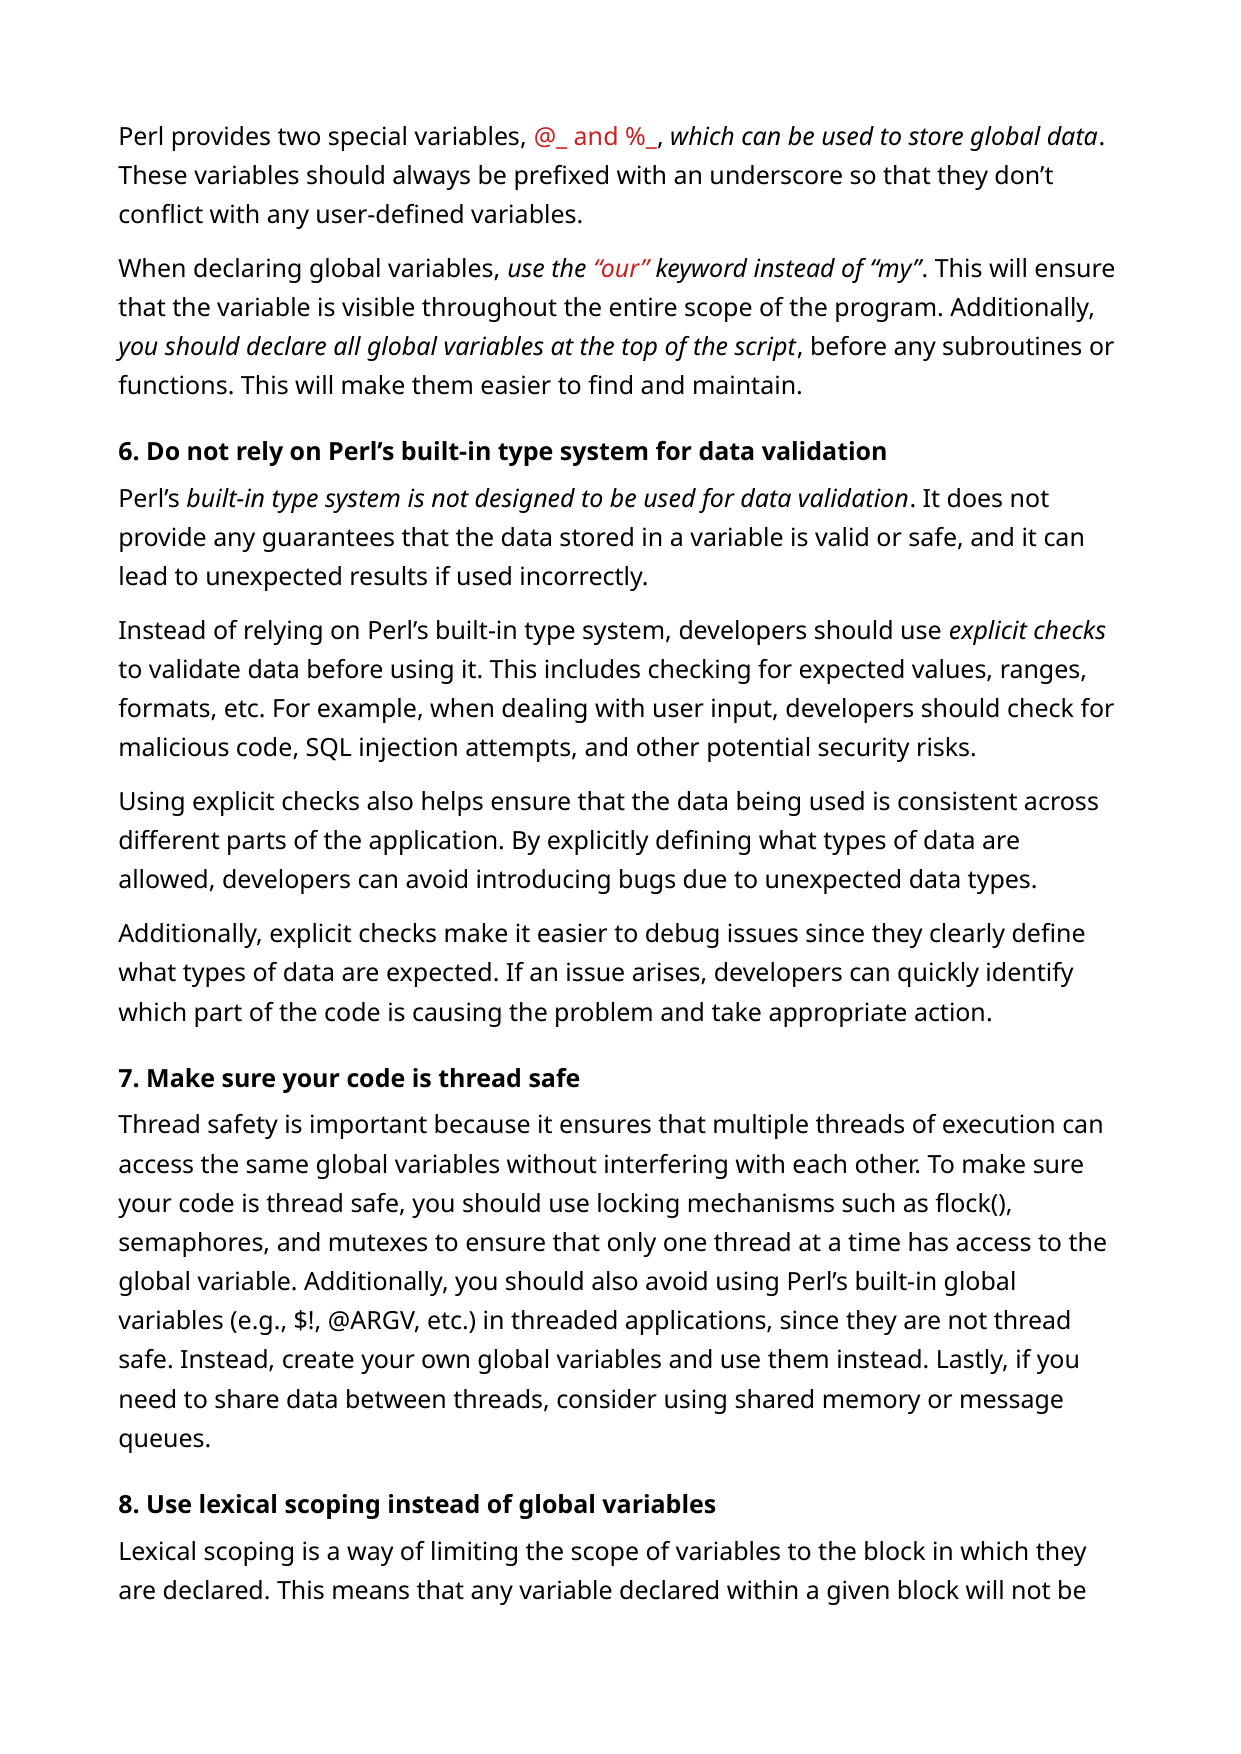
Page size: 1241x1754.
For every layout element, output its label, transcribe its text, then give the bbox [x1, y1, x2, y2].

text Perl provides two special variables, @_ and %_, which can be used to store global data. These variables should always be prefixed with an underscore so that they don’t conflict with any user-defined variables. [118, 118, 1122, 231]
subtitle 8. Use lexical scoping instead of global variables [118, 1487, 1122, 1521]
text Additionally, explicit checks make it easier to debug issues since they clearly define what types of data are expected. If an issue arises, developers can quickly identify which part of the code is causing the problem and take appropriate action. [118, 916, 1122, 1028]
text Using explicit checks also helps ensure that the data being used is consistent across different parts of the application. By explicitly defining what types of data are allowed, developers can avoid introducing bugs due to unexpected data types. [118, 784, 1122, 896]
text Lexical scoping is a way of limiting the scope of variables to the block in which they are declared. This means that any variable declared within a given block will not be [118, 1533, 1122, 1606]
text Thread safety is important because it ensures that multiple threads of execution can access the same global variables without interfering with each other. To make sure your code is thread safe, you should use locking mechanisms such as flock(), semaphores, and mutexes to ensure that only one thread at a time has access to the global variable. Additionally, you should also avoid using Perl’s built-in global variables (e.g., $!, @ARGV, etc.) in threaded applications, since they are not thread safe. Instead, create your own global variables and use them instead. Lastly, if you need to share data between threads, consider using shared memory or message queues. [118, 1107, 1122, 1454]
subtitle 6. Do not rely on Perl’s built-in type system for data validation [118, 434, 1122, 468]
subtitle 7. Make sure your code is thread safe [118, 1061, 1122, 1094]
text Perl’s built-in type system is not designed to be used for data validation. It does not provide any guarantees that the data stored in a variable is valid or safe, and it can lead to unexpected results if used incorrectly. [118, 481, 1122, 593]
text Instead of relying on Perl’s built-in type system, developers should use explicit checks to validate data before using it. This includes checking for expected values, ranges, formats, etc. For example, when dealing with user input, developers should check for malicious code, SQL injection attempts, and other potential security risks. [118, 613, 1122, 764]
text When declaring global variables, use the “our” keyword instead of “my”. This will ensure that the variable is visible throughout the entire scope of the program. Additionally, you should declare all global variables at the top of the script, before any subroutines or functions. This will make them easier to find and maintain. [118, 250, 1122, 402]
